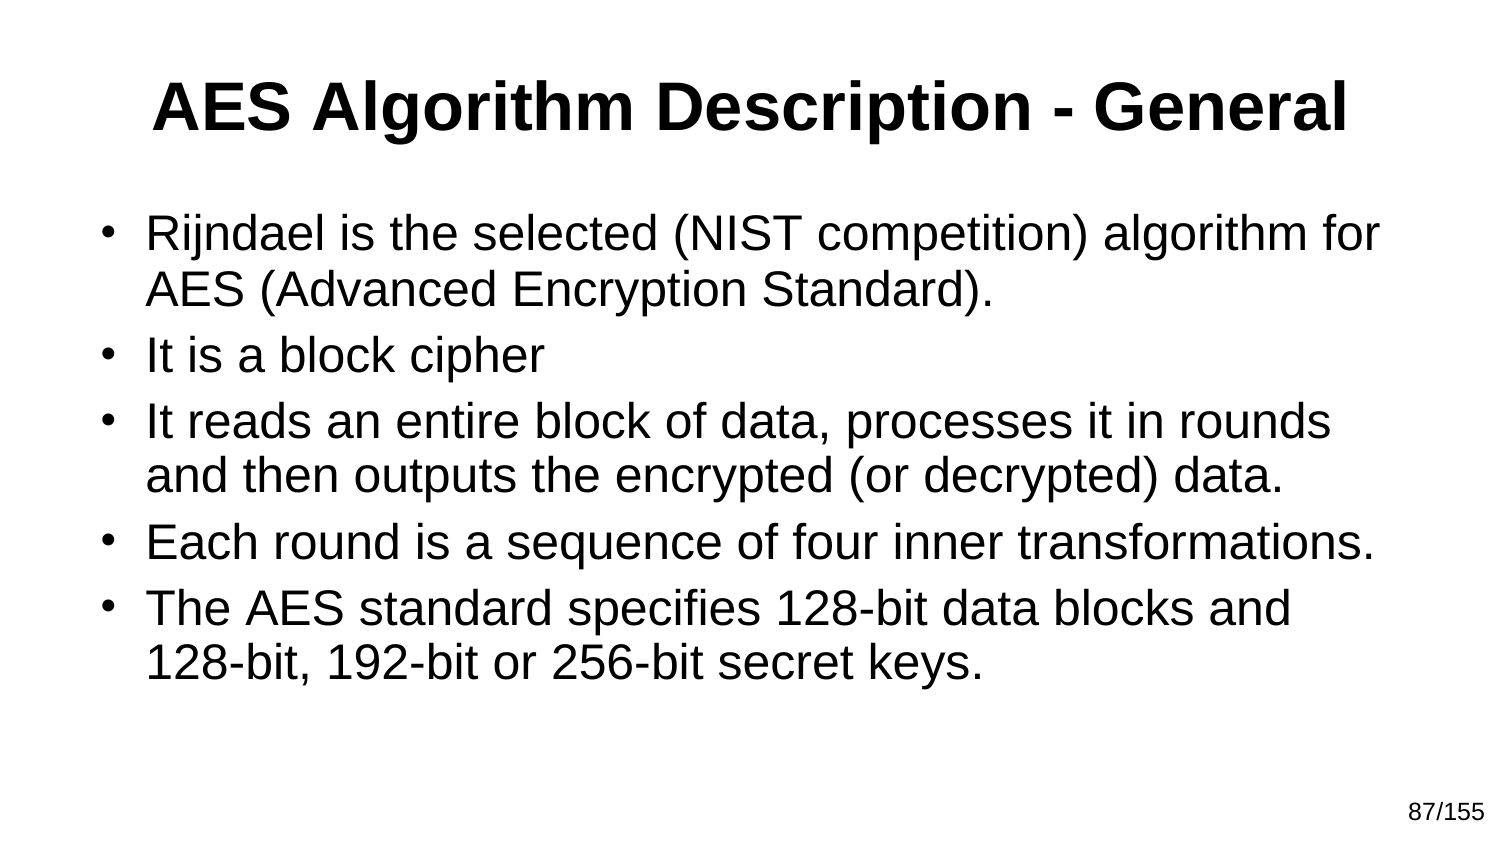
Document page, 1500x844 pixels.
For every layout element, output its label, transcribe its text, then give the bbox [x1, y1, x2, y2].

title AES Algorithm Description - General [84, 21, 1418, 193]
list Rijndael is the selected (NIST competition) algorithm for AES (Advanced Encryption Standard). It is a block cipher It reads an entire block of data, processes it in rounds and then outputs the encrypted (or decrypted) data. Each round is a sequence of four inner transformations. The AES standard specifies 128-bit data blocks and 128-bit, 192-bit or 256-bit secret keys. [84, 198, 1418, 749]
